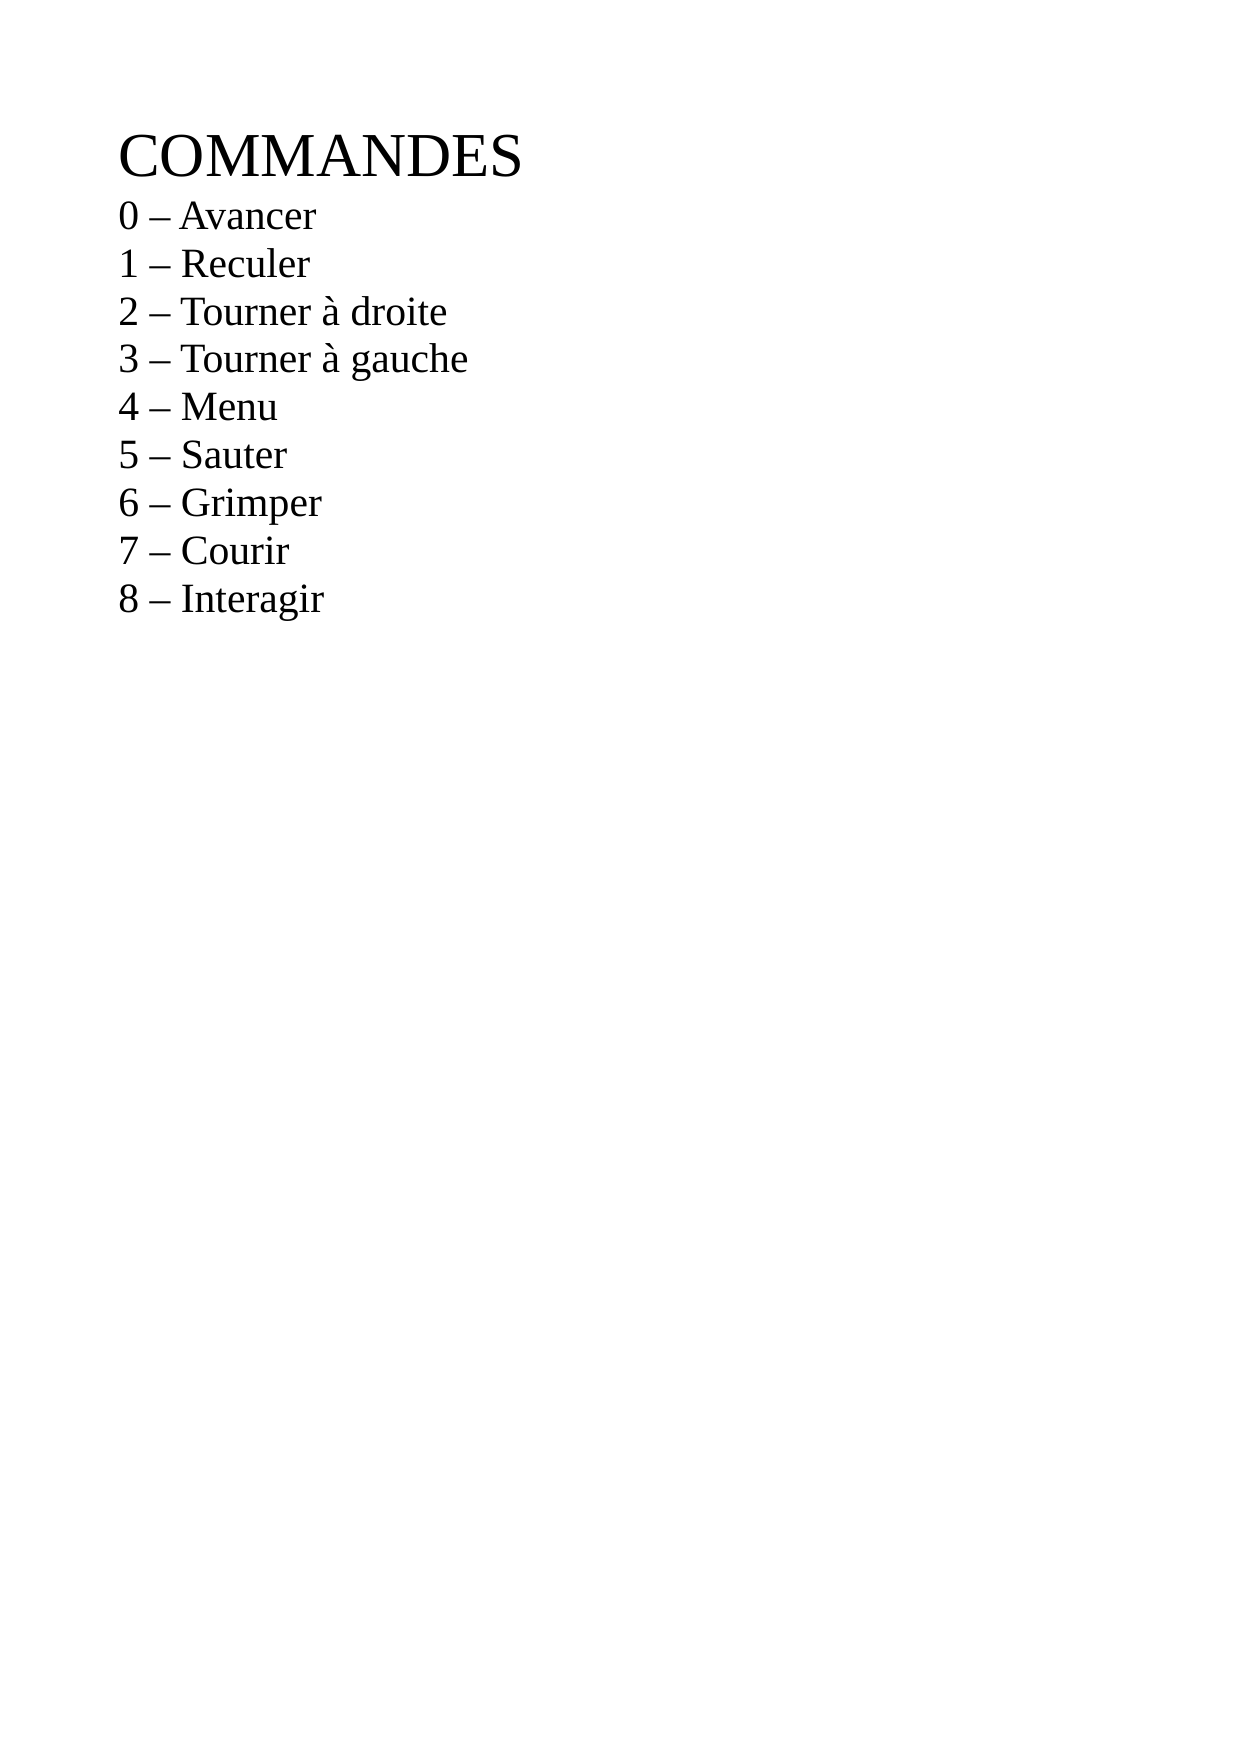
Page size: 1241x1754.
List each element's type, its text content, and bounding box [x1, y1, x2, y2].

text 4 – Menu [118, 382, 1122, 430]
text 1 – Reculer [118, 238, 1122, 286]
text 5 – Sauter [118, 430, 1122, 478]
text 8 – Interagir [118, 573, 1122, 621]
text 2 – Tourner à droite [118, 286, 1122, 334]
text 0 – Avancer [118, 190, 1122, 238]
text 6 – Grimper [118, 478, 1122, 526]
text 3 – Tourner à gauche [118, 334, 1122, 382]
text COMMANDES [118, 118, 1122, 190]
text 7 – Courir [118, 526, 1122, 573]
